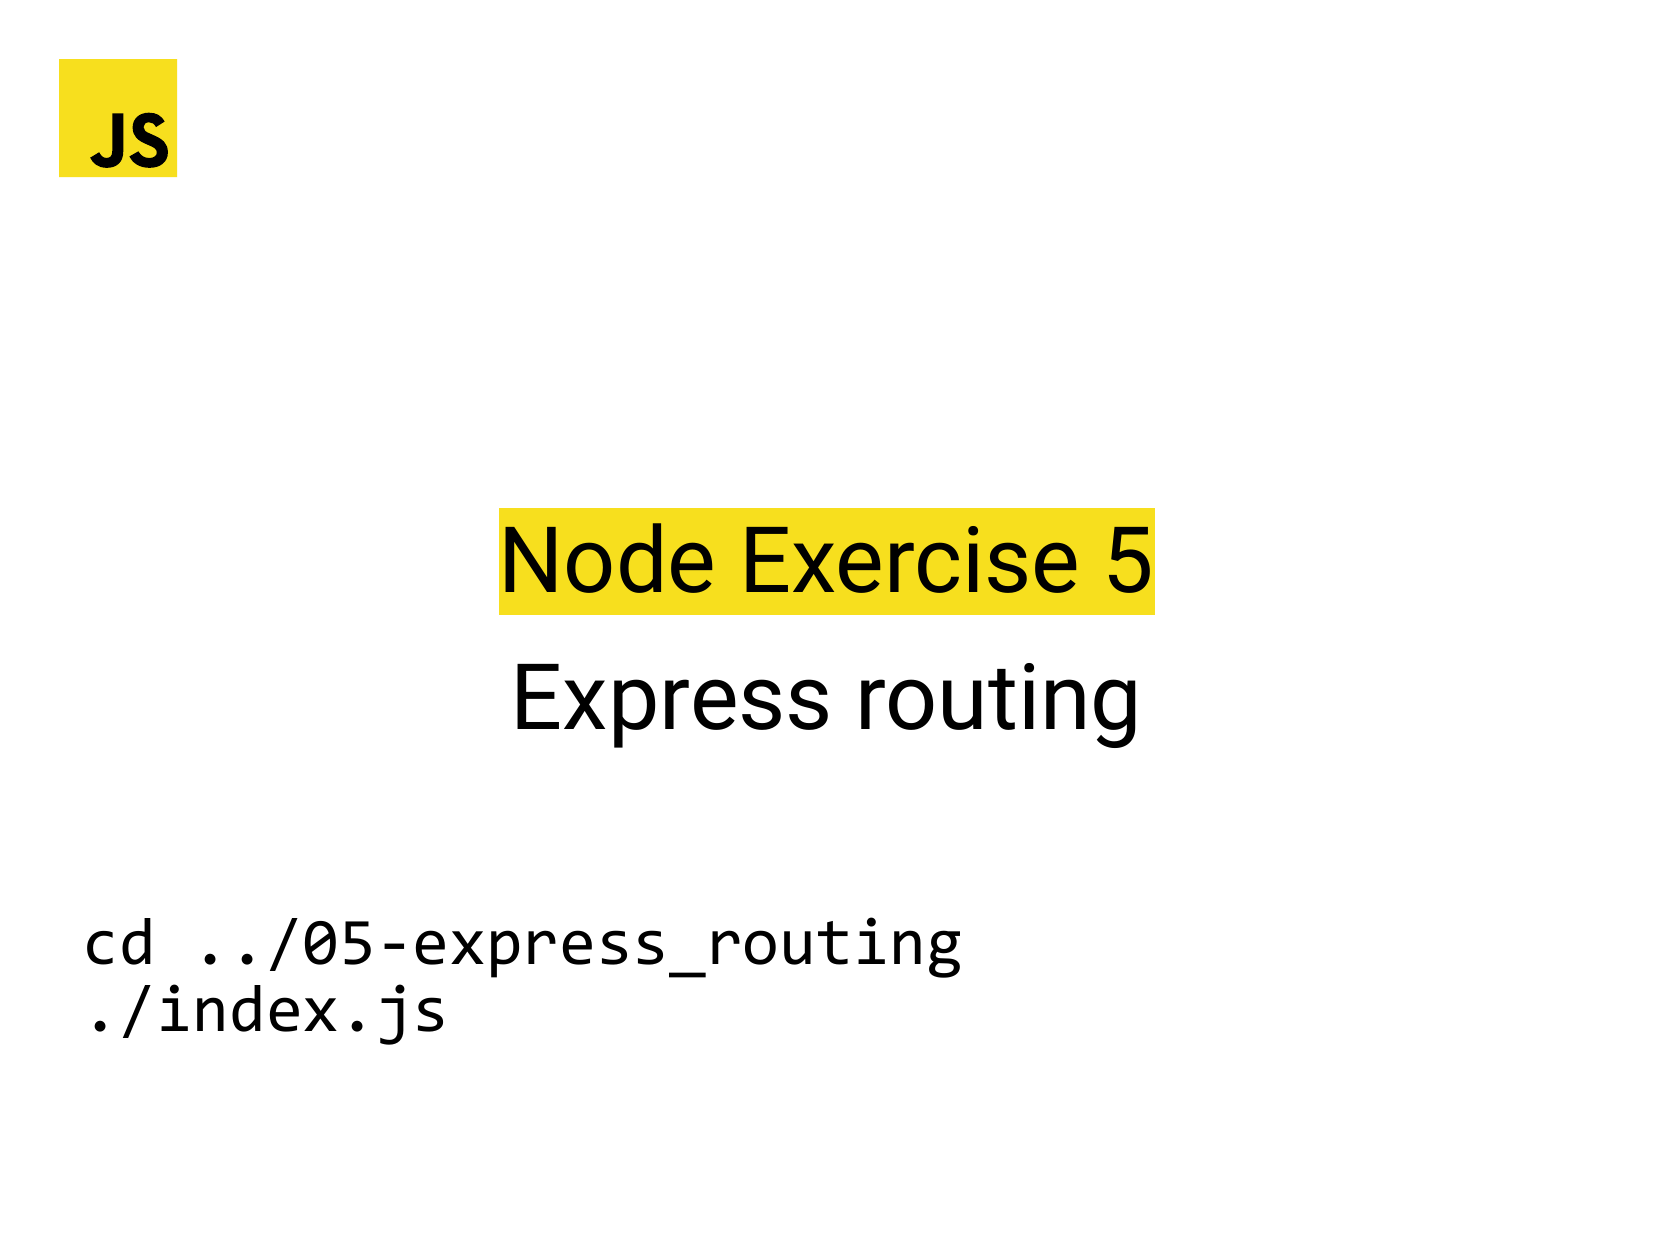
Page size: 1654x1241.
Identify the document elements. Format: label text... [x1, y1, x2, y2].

list Node Exercise 5 Express routing cd ../05-express_routing ./index.js [82, 507, 1571, 1101]
